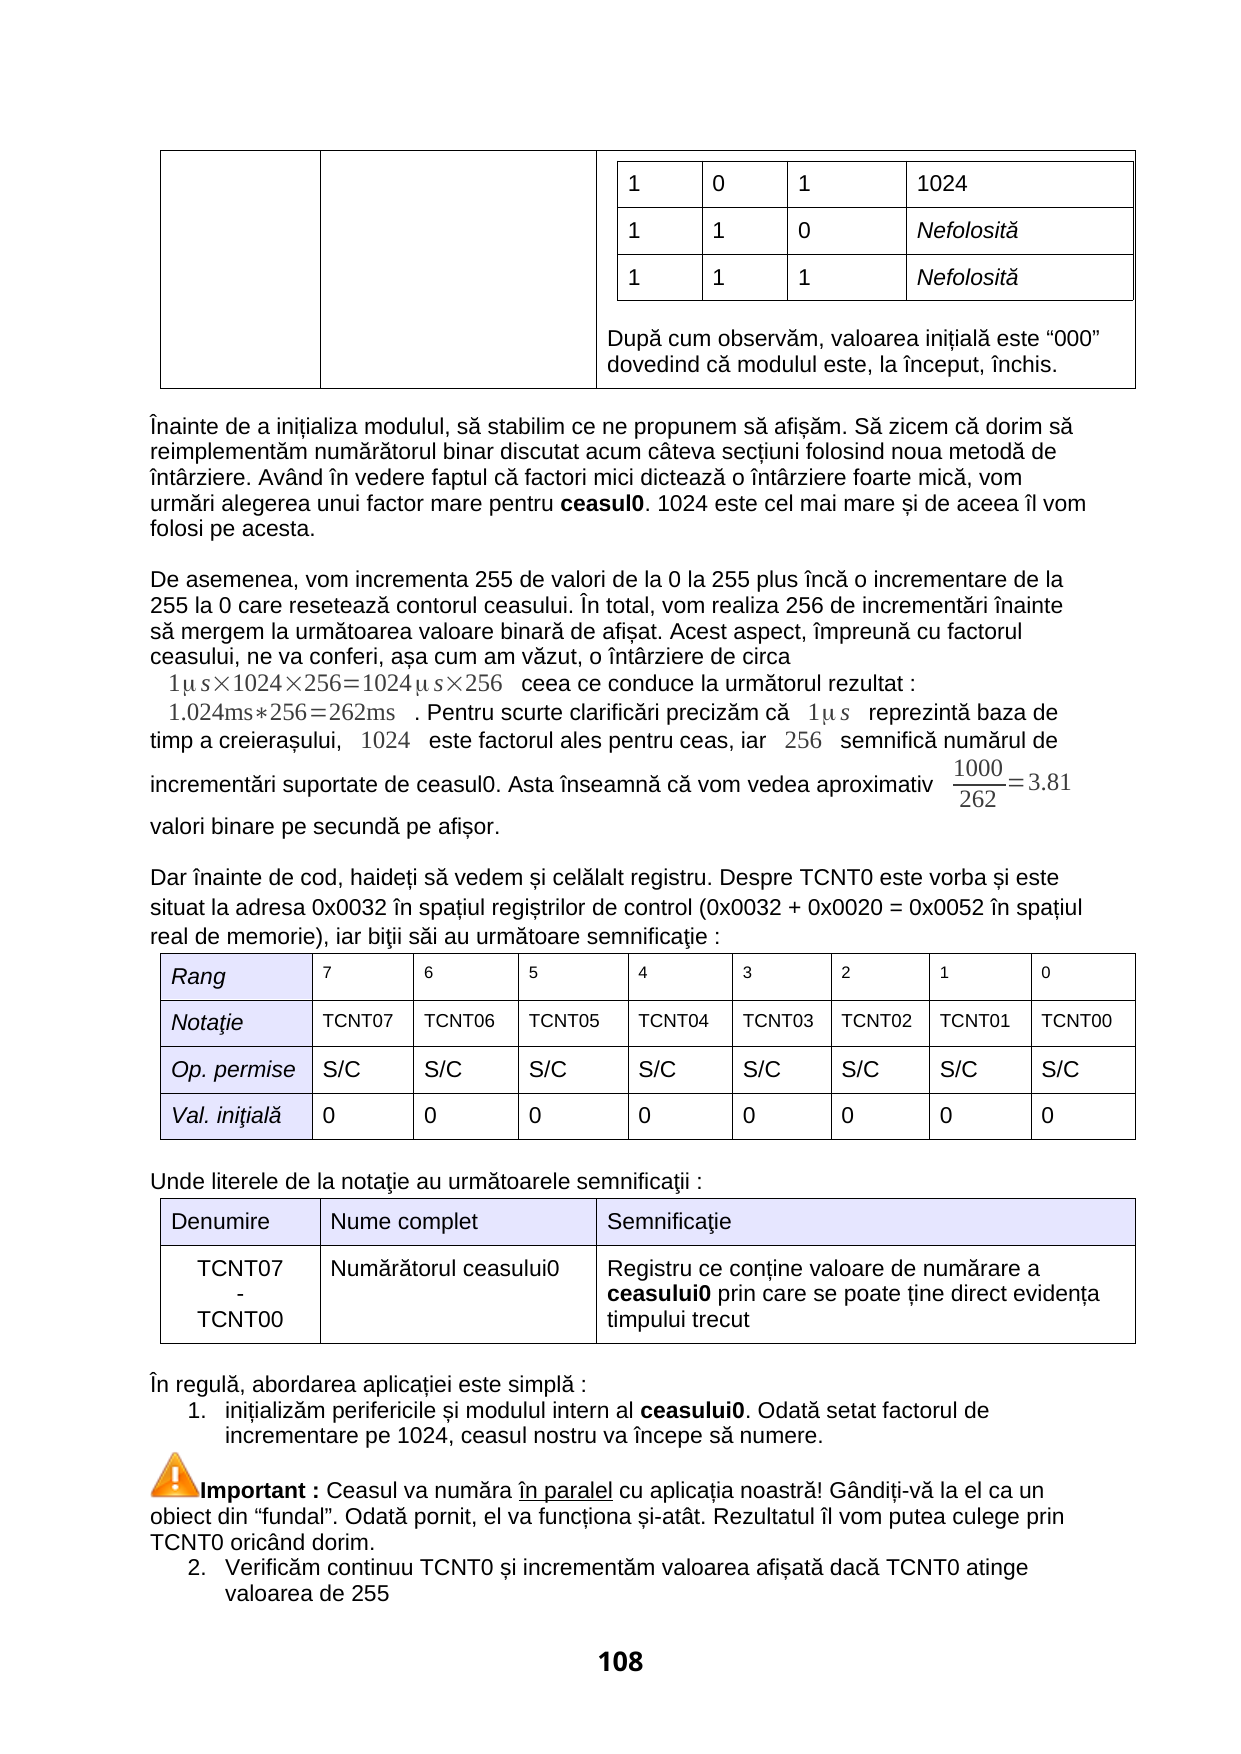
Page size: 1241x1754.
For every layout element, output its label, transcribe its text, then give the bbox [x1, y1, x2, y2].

table_cell S/C [930, 1047, 1031, 1093]
text Important : Ceasul va număra în paralel cu aplicația noastră! Gândiți-vă la el ca un obiect din “fundal”. Odată pornit, el va funcționa și-atât. Rezultatul îl vom putea culege prin TCNT0 oricând dorim. [150, 1475, 1091, 1555]
table_cell Notaţie [161, 1001, 312, 1046]
table_header Semnificaţie [597, 1199, 1135, 1245]
table_cell 1 [788, 255, 906, 300]
table_header 0 [1032, 954, 1135, 999]
table_cell S/C [519, 1047, 628, 1093]
list inițializăm perifericile și modulul intern al ceasului0. Odată setat factorul de incrementare pe 1024, ceasul nostru va începe să numere. [187, 1398, 1091, 1449]
table_header Rang [161, 954, 312, 999]
table_cell 0 [788, 208, 906, 254]
table_cell Op. permise [161, 1047, 312, 1093]
table_cell S/C [313, 1047, 413, 1093]
table_cell TCNT02 [832, 1001, 929, 1046]
table_cell Numărătorul ceasului0 [321, 1246, 596, 1342]
table_header 2 [832, 954, 929, 999]
table_cell S/C [832, 1047, 929, 1093]
text Înainte de a inițializa modulul, să stabilim ce ne propunem să afișăm. Să zicem că dorim să reimplementăm numărătorul binar discutat acum câteva secțiuni folosind noua metodă de întârziere. Având în vedere faptul că factori mici dictează o întârziere foarte mică, vom urmări alegerea unui factor mare pentru ceasul0. 1024 este cel mai mare și de aceea îl vom folosi pe acesta. [150, 413, 1091, 541]
table_cell [161, 151, 320, 388]
table_cell 1 [788, 162, 906, 207]
table_cell 0 [930, 1094, 1031, 1139]
table_cell TCNT07 [313, 1001, 413, 1046]
table_cell S/C [414, 1047, 518, 1093]
table_header 1 [930, 954, 1031, 999]
table_cell După cum observăm, valoarea inițială este “000” dovedind că modulul este, la început, închis. [597, 151, 1135, 388]
table_cell TCNT03 [733, 1001, 831, 1046]
table_cell 0 [629, 1094, 732, 1139]
table_header 6 [414, 954, 518, 999]
table_cell 1 [618, 255, 702, 300]
text Dar înainte de cod, haideți să vedem și celălalt registru. Despre TCNT0 este vorba și este situat la adresa 0x0032 în spațiul regiștrilor de control (0x0032 + 0x0020 = 0x0052 în spațiul real de memorie), iar biţii săi au următoare semnificaţie : [150, 865, 1091, 949]
table_cell 0 [832, 1094, 929, 1139]
table_cell TCNT05 [519, 1001, 628, 1046]
table_header Nume complet [321, 1199, 596, 1245]
table_cell 1 [703, 255, 787, 300]
text De asemenea, vom incrementa 255 de valori de la 0 la 255 plus încă o incrementare de la 255 la 0 care resetează contorul ceasului. În total, vom realiza 256 de incrementări înainte să mergem la următoarea valoare binară de afișat. Acest aspect, împreună cu factorul ceasului, ne va conferi, așa cum am văzut, o întârziere de circaceea ce conduce la următorul rezultat :. Pentru scurte clarificări precizăm căreprezintă baza de timp a creierașului,este factorul ales pentru ceas, iarsemnifică numărul de incrementări suportate de ceasul0. Asta înseamnă că vom vedea aproximativvalori binare pe secundă pe afișor. [150, 567, 1091, 839]
table_cell 0 [703, 162, 787, 207]
table_header Denumire [161, 1199, 320, 1245]
table_cell 0 [519, 1094, 628, 1139]
table_cell Val. iniţială [161, 1094, 312, 1139]
table_cell TCNT07 - TCNT00 [161, 1246, 320, 1342]
table_cell S/C [1032, 1047, 1135, 1093]
table_cell TCNT00 [1032, 1001, 1135, 1046]
table_cell 0 [733, 1094, 831, 1139]
table_cell 0 [1032, 1094, 1135, 1139]
table_cell S/C [629, 1047, 732, 1093]
table_cell Nefolosită [907, 255, 1133, 300]
table_cell 1 [703, 208, 787, 254]
table_cell 0 [313, 1094, 413, 1139]
table_cell S/C [733, 1047, 831, 1093]
table_header 5 [519, 954, 628, 999]
table_cell 1 [618, 162, 702, 207]
table_cell 1 [618, 208, 702, 254]
table_cell Registru ce conține valoare de numărare a ceasului0 prin care se poate ține direct evidența timpului trecut [597, 1246, 1135, 1342]
table_header 4 [629, 954, 732, 999]
list Verificăm continuu TCNT0 și incrementăm valoarea afișată dacă TCNT0 atinge valoarea de 255 [187, 1555, 1091, 1606]
table_header 7 [313, 954, 413, 999]
table_cell TCNT06 [414, 1001, 518, 1046]
table_cell 1024 [907, 162, 1133, 207]
text Unde literele de la notaţie au următoarele semnificaţii : [150, 1169, 1091, 1194]
text În regulă, abordarea aplicației este simplă : [150, 1372, 1091, 1398]
table_cell 0 [414, 1094, 518, 1139]
table_cell [321, 151, 596, 388]
table_cell TCNT01 [930, 1001, 1031, 1046]
table_cell Nefolosită [907, 208, 1133, 254]
table_header 3 [733, 954, 831, 999]
table_cell TCNT04 [629, 1001, 732, 1046]
picture [150, 1448, 200, 1499]
